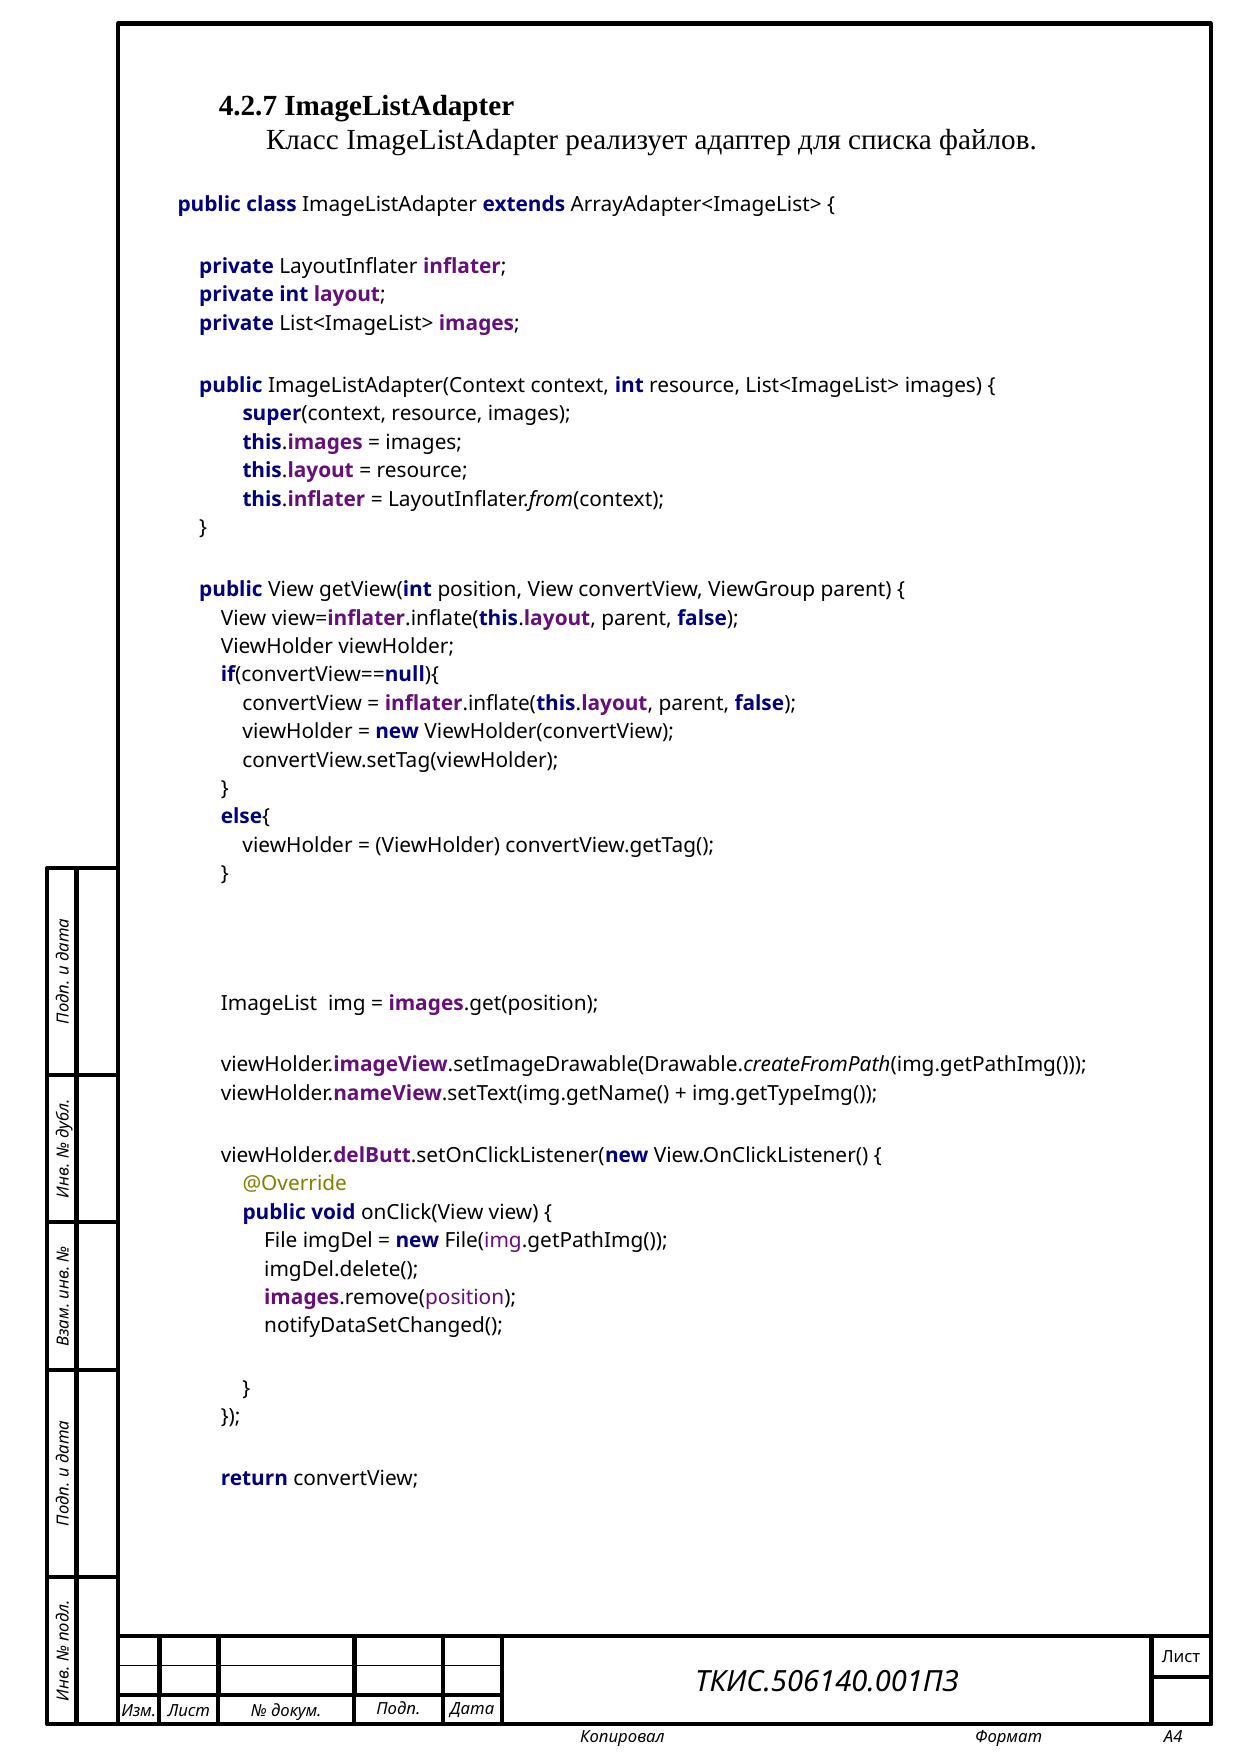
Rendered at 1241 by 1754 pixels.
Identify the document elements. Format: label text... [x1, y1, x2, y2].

text Класс ImageListAdapter реализует адаптер для списка файлов. [177, 122, 1152, 156]
subtitle ImageListAdapter [218, 88, 1152, 122]
